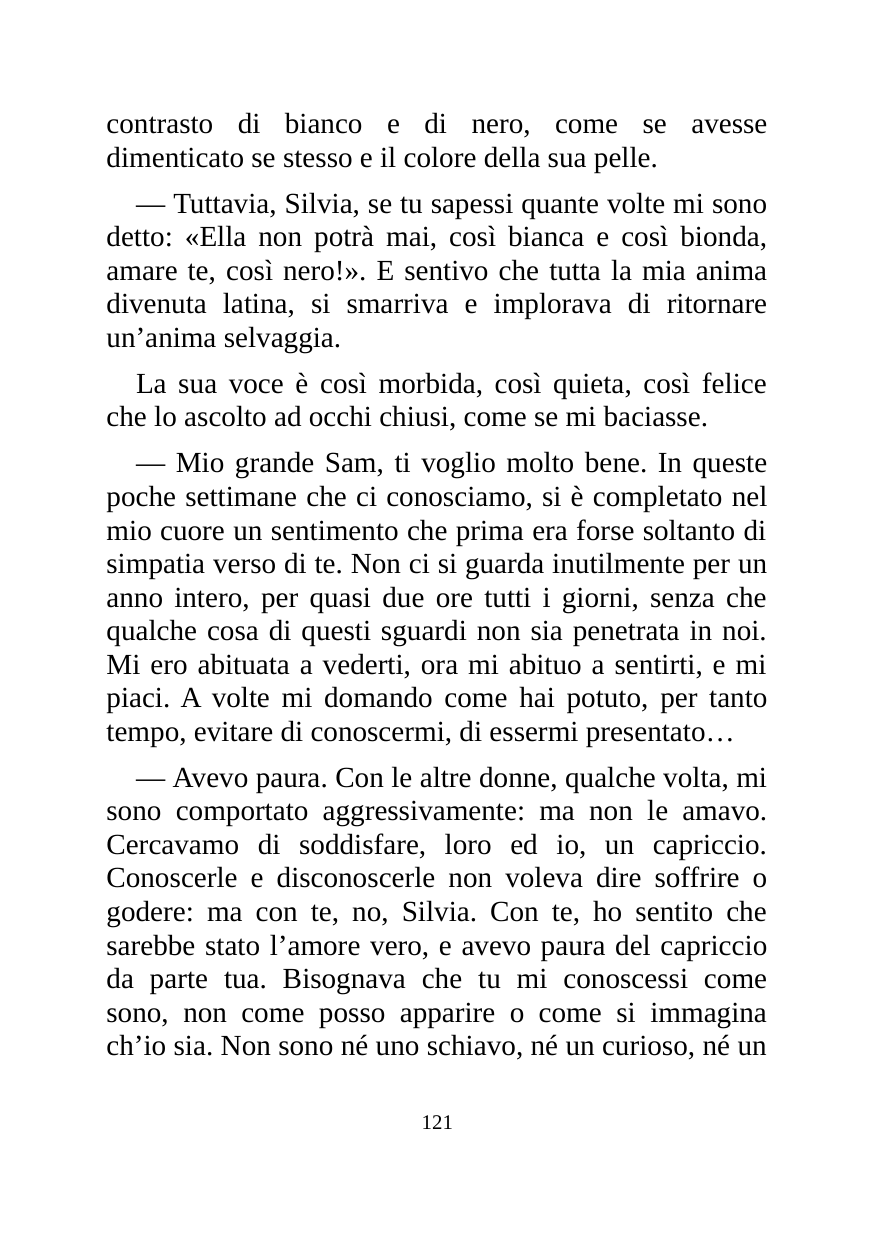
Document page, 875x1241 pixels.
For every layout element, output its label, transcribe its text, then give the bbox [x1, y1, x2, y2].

text — Mio grande Sam, ti voglio molto bene. In queste poche settimane che ci conosciamo, si è completato nel mio cuore un sentimento che prima era forse soltanto di simpatia verso di te. Non ci si guarda inutilmente per un anno intero, per quasi due ore tutti i giorni, senza che qualche cosa di questi sguardi non sia penetrata in noi. Mi ero abituata a vederti, ora mi abituo a sentirti, e mi piaci. A volte mi domando come hai potuto, per tanto tempo, evitare di conoscermi, di essermi presentato… [106, 446, 768, 747]
text contrasto di bianco e di nero, come se avesse dimenticato se stesso e il colore della sua pelle. [106, 106, 768, 173]
text — Tuttavia, Silvia, se tu sapessi quante volte mi sono detto: «Ella non potrà mai, così bianca e così bionda, amare te, così nero!». E sentivo che tutta la mia anima divenuta latina, si smarriva e implorava di ritornare un’anima selvaggia. [106, 186, 768, 353]
text — Avevo paura. Con le altre donne, qualche volta, mi sono comportato aggressivamente: ma non le amavo. Cercavamo di soddisfare, loro ed io, un capriccio. Conoscerle e disconoscerle non voleva dire soffrire o godere: ma con te, no, Silvia. Con te, ho sentito che sarebbe stato l’amore vero, e avevo paura del capriccio da parte tua. Bisognava che tu mi conoscessi come sono, non come posso apparire o come si immagina ch’io sia. Non sono né uno schiavo, né un curioso, né un [106, 760, 768, 1062]
text La sua voce è così morbida, così quieta, così felice che lo ascolto ad occhi chiusi, come se mi baciasse. [106, 366, 768, 433]
